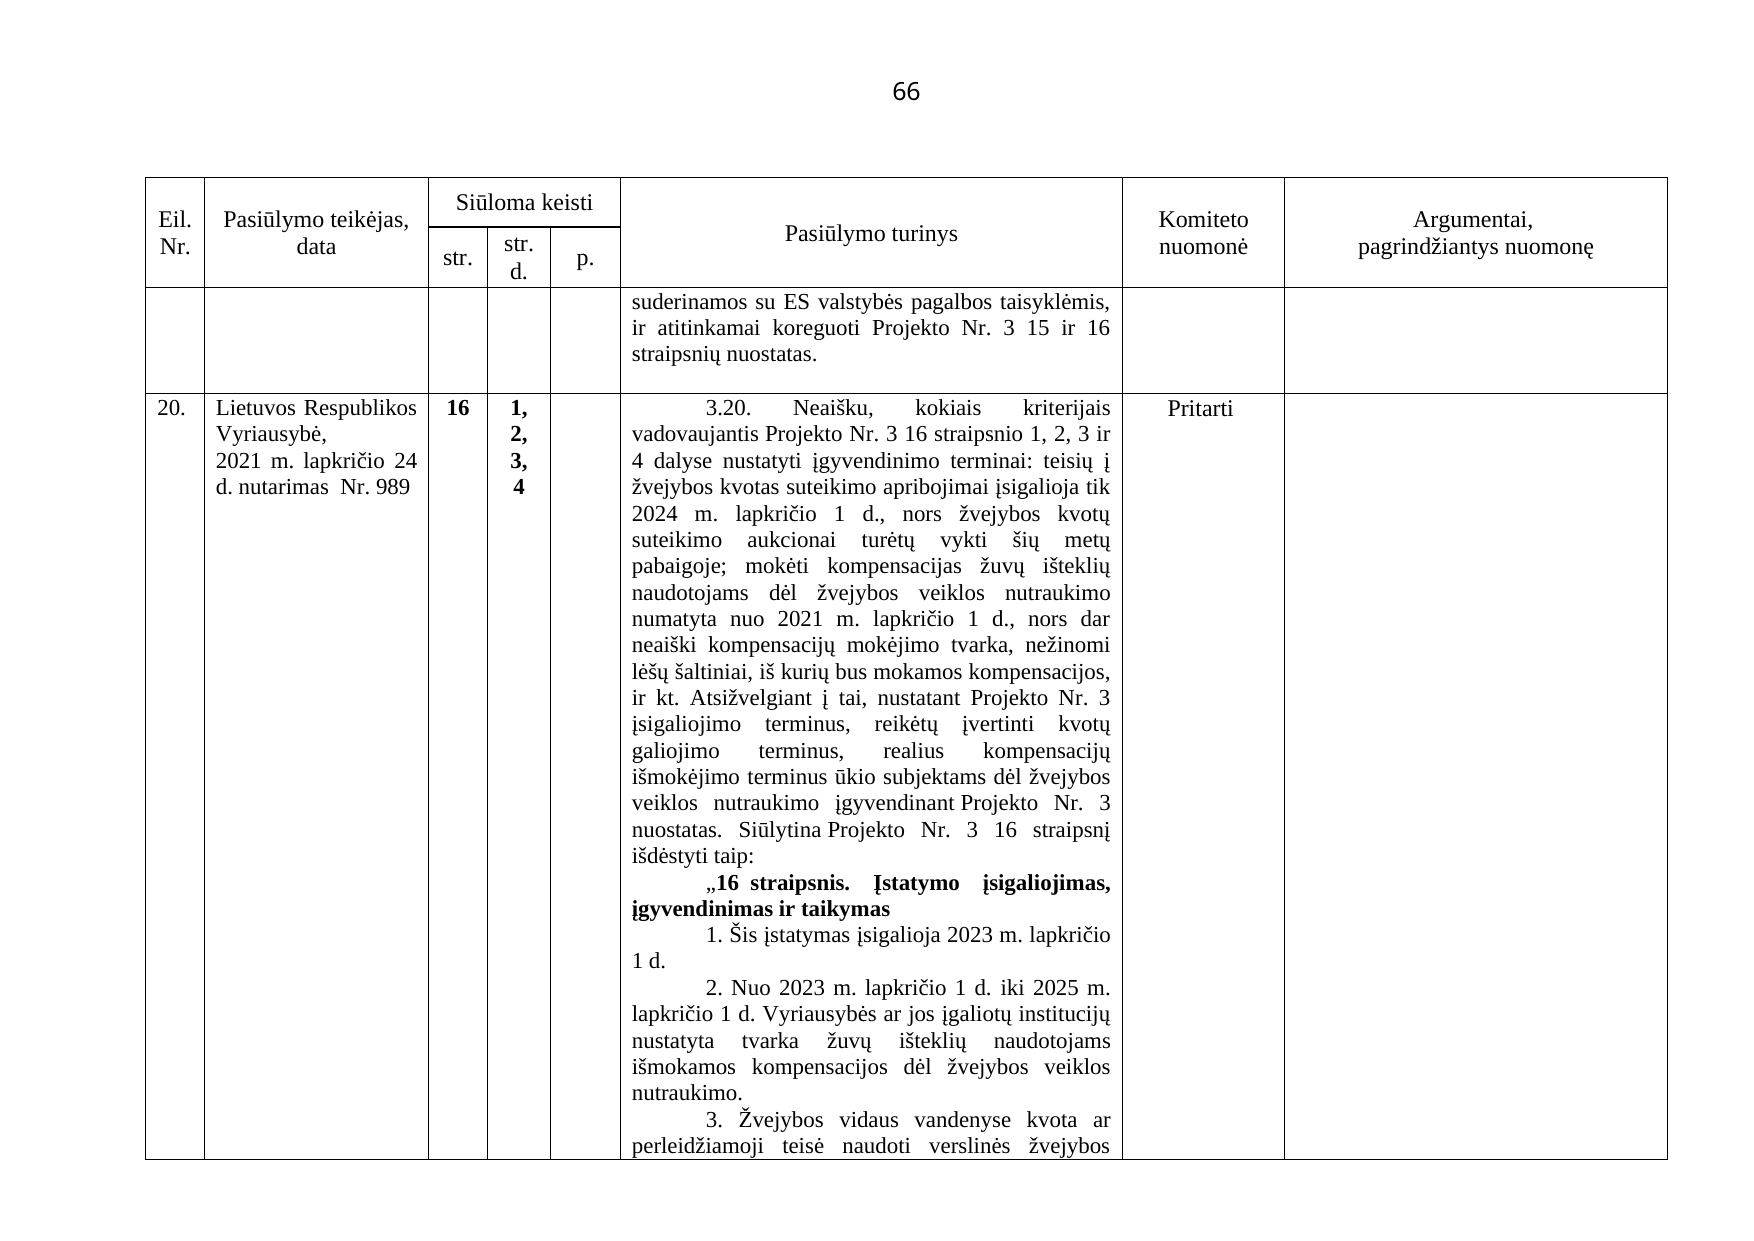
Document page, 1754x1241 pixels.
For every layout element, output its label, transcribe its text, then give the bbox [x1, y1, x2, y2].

table_cell Pritarti [1123, 394, 1284, 1158]
table_header Eil. Nr. [146, 178, 204, 287]
table_cell 1, 2, 3, 4 [488, 394, 550, 1158]
table_cell 3.20. Neaišku, kokiais kriterijais vadovaujantis Projekto Nr. 3 16 straipsnio 1, 2, 3 ir 4 dalyse nustatyti įgyvendinimo terminai: teisių į žvejybos kvotas suteikimo apribojimai įsigalioja tik 2024 m. lapkričio 1 d., nors žvejybos kvotų suteikimo aukcionai turėtų vykti šių metų pabaigoje; mokėti kompensacijas žuvų išteklių naudotojams dėl žvejybos veiklos nutraukimo numatyta nuo 2021 m. lapkričio 1 d., nors dar neaiški kompensacijų mokėjimo tvarka, nežinomi lėšų šaltiniai, iš kurių bus mokamos kompensacijos, ir kt. Atsižvelgiant į tai, nustatant Projekto Nr. 3 įsigaliojimo terminus, reikėtų įvertinti kvotų galiojimo terminus, realius kompensacijų išmokėjimo terminus ūkio subjektams dėl žvejybos veiklos nutraukimo įgyvendinant Projekto Nr. 3 nuostatas. Siūlytina Projekto Nr. 3 16 straipsnį išdėstyti taip: „16 straipsnis. Įstatymo įsigaliojimas, įgyvendinimas ir taikymas 1. Šis įstatymas įsigalioja 2023 m. lapkričio 1 d. 2. Nuo 2023 m. lapkričio 1 d. iki 2025 m. lapkričio 1 d. Vyriausybės ar jos įgaliotų institucijų nustatyta tvarka žuvų išteklių naudotojams išmokamos kompensacijos dėl žvejybos veiklos nutraukimo. 3. Žvejybos vidaus vandenyse kvota ar perleidžiamoji teisė naudoti verslinės žvejybos [621, 394, 1122, 1158]
table_cell p. [551, 228, 620, 287]
table_cell 16 [429, 394, 487, 1158]
table_cell [1285, 288, 1667, 393]
table_cell [429, 288, 487, 393]
table_cell [205, 288, 428, 393]
table_header Pasiūlymo turinys [621, 178, 1122, 287]
table_cell suderinamos su ES valstybės pagalbos taisyklėmis, ir atitinkamai koreguoti Projekto Nr. 3 15 ir 16 straipsnių nuostatas. [621, 288, 1122, 393]
table_cell str. [429, 228, 487, 287]
table_cell [1123, 288, 1284, 393]
table_header Pasiūlymo teikėjas, data [205, 178, 428, 287]
table_cell [551, 394, 620, 1158]
table_cell [146, 288, 204, 393]
table_cell str. d. [488, 228, 550, 287]
table_cell [488, 288, 550, 393]
table_cell Lietuvos Respublikos Vyriausybė, 2021 m. lapkričio 24 d. nutarimas Nr. 989 [205, 394, 428, 1158]
table_cell [1285, 394, 1667, 1158]
table_header Komiteto nuomonė [1123, 178, 1284, 287]
table_cell 20. [146, 394, 204, 1158]
table_header Siūloma keisti [429, 178, 620, 226]
table_header Argumentai, pagrindžiantys nuomonę [1285, 178, 1667, 287]
table_cell [551, 288, 620, 393]
